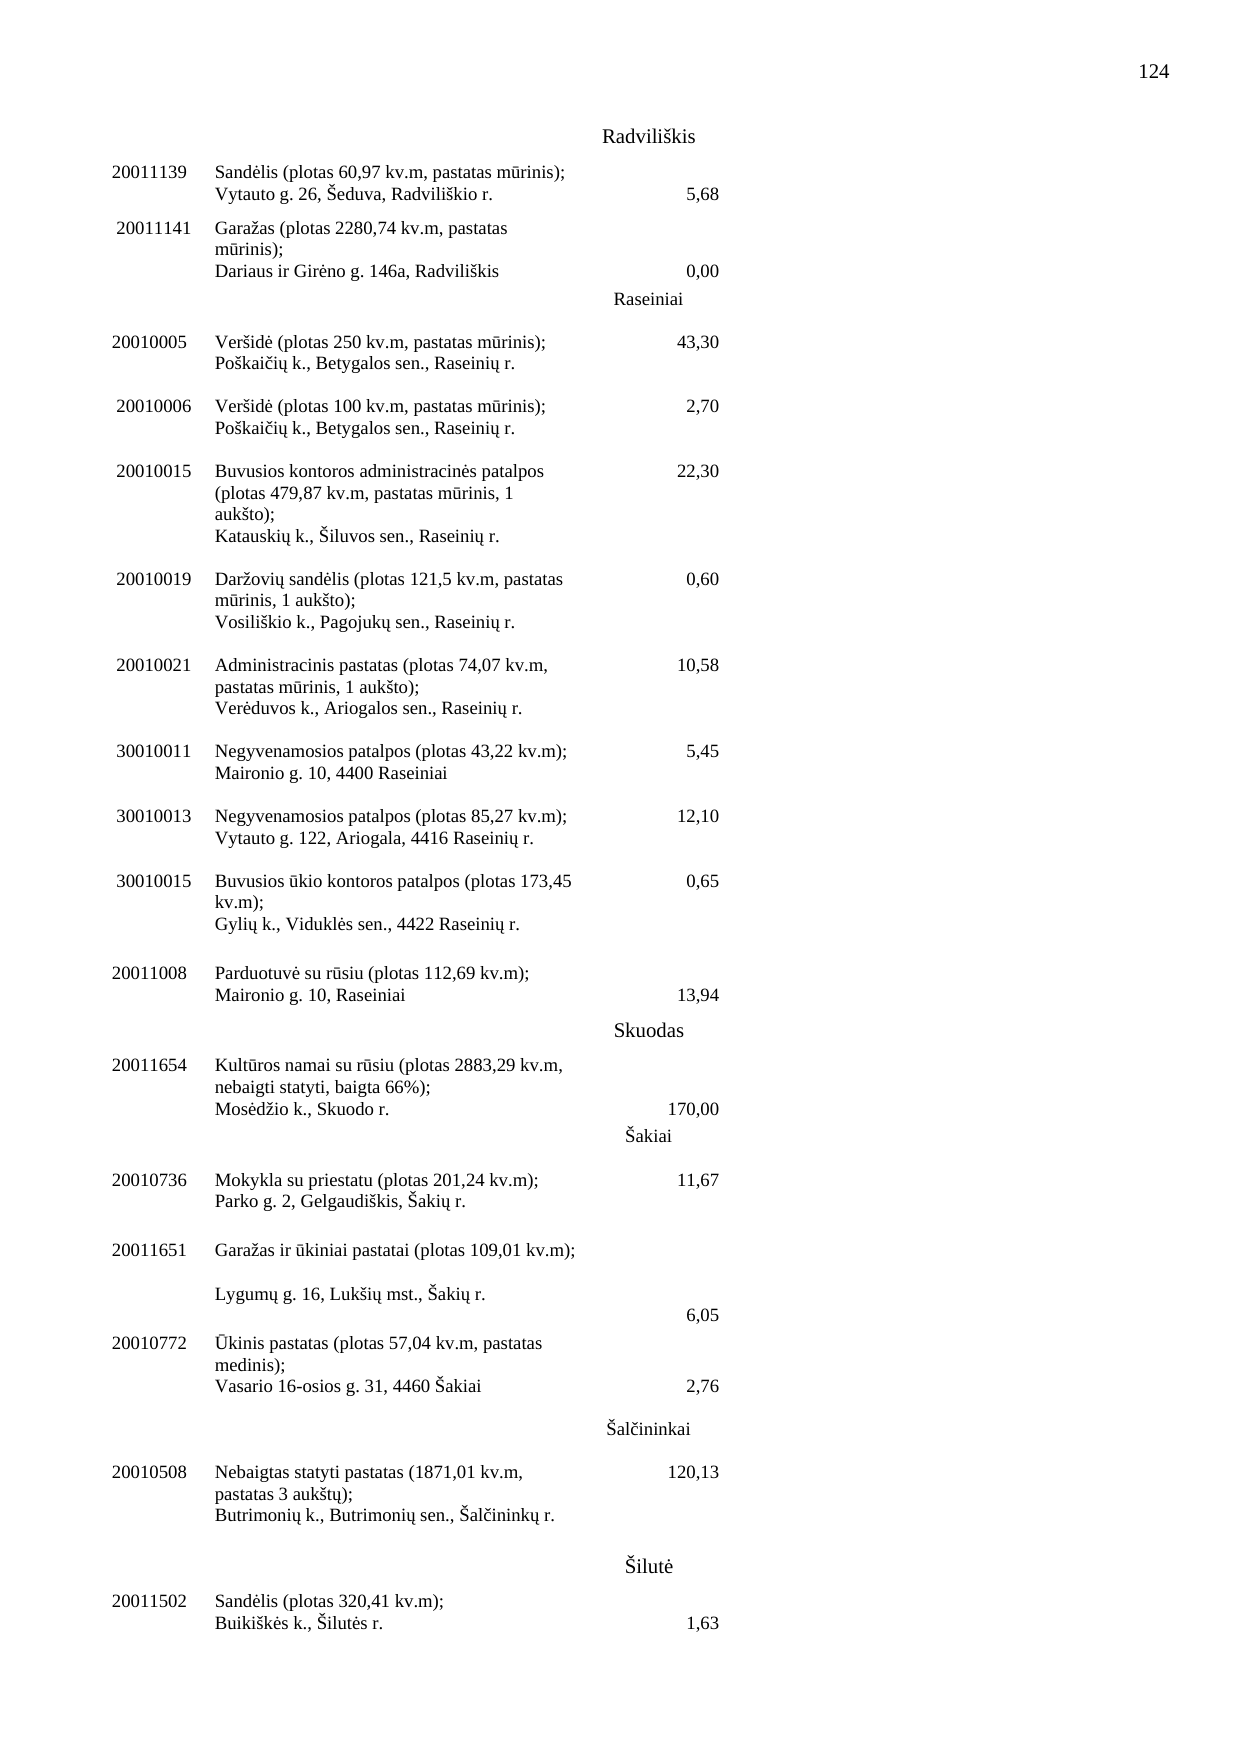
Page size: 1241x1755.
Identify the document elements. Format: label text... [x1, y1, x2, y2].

table_cell 12,10 [587, 805, 735, 870]
table_cell 2,70 [587, 395, 735, 460]
table_cell Radviliškis [100, 118, 1192, 155]
table_cell 30010013 [100, 805, 203, 870]
table_cell 5,68 [587, 155, 735, 210]
table_cell [735, 1584, 853, 1640]
table_cell 30010011 [100, 740, 203, 805]
table_cell [1104, 1332, 1192, 1418]
table_cell [735, 1048, 853, 1125]
table_cell [853, 1233, 971, 1332]
table_cell Mokykla su priestatu (plotas 201,24 kv.m); Parko g. 2, Gelgaudiškis, Šakių r. [203, 1169, 587, 1233]
table_cell [735, 654, 853, 740]
table_cell 120,13 [587, 1461, 735, 1547]
table_cell [735, 210, 853, 287]
table_cell 20010772 [100, 1332, 203, 1418]
table_cell 0,00 [587, 210, 735, 287]
table_cell 20010006 [100, 395, 203, 460]
table_cell 22,30 [587, 460, 735, 568]
table_cell 11,67 [587, 1169, 735, 1233]
table_cell [971, 568, 1104, 654]
table_cell Veršidė (plotas 250 kv.m, pastatas mūrinis); Poškaičių k., Betygalos sen., Raseinių r. [203, 331, 587, 395]
table_cell 43,30 [587, 331, 735, 395]
table_cell Skuodas [100, 1012, 1192, 1048]
table_cell Šakiai [100, 1125, 1192, 1168]
table_cell [1104, 1233, 1192, 1332]
table_cell Šilutė [100, 1548, 1192, 1584]
table_cell [1104, 1169, 1192, 1233]
table_cell [735, 805, 853, 870]
table_cell [1104, 155, 1192, 210]
table_cell [735, 740, 853, 805]
table_cell Sandėlis (plotas 320,41 kv.m); Buikiškės k., Šilutės r. [203, 1584, 587, 1640]
table_cell [971, 1233, 1104, 1332]
table_cell [735, 155, 853, 210]
table_cell [971, 1461, 1104, 1547]
table_cell 10,58 [587, 654, 735, 740]
table_cell [971, 1169, 1104, 1233]
table_cell [1104, 870, 1192, 956]
table_cell [735, 1332, 853, 1418]
table_cell Nebaigtas statyti pastatas (1871,01 kv.m, pastatas 3 aukštų); Butrimonių k., Butrimonių sen., Šalčininkų r. [203, 1461, 587, 1547]
table_cell Buvusios ūkio kontoros patalpos (plotas 173,45 kv.m); Gylių k., Viduklės sen., 4422 Raseinių r. [203, 870, 587, 956]
table_cell [853, 1048, 971, 1125]
table_cell Administracinis pastatas (plotas 74,07 kv.m, pastatas mūrinis, 1 aukšto); Verėduvos k., Ariogalos sen., Raseinių r. [203, 654, 587, 740]
table_cell Garažas ir ūkiniai pastatai (plotas 109,01 kv.m); Lygumų g. 16, Lukšių mst., Šakių r. [203, 1233, 587, 1332]
table_cell 20010508 [100, 1461, 203, 1547]
table_cell Buvusios kontoros administracinės patalpos (plotas 479,87 kv.m, pastatas mūrinis, 1 aukšto); Katauskių k., Šiluvos sen., Raseinių r. [203, 460, 587, 568]
table_cell [1104, 568, 1192, 654]
table_cell 20010021 [100, 654, 203, 740]
table_cell [853, 870, 971, 956]
table_cell [971, 460, 1104, 568]
table_cell [971, 654, 1104, 740]
table_cell 20011141 [100, 210, 203, 287]
table_cell [735, 1461, 853, 1547]
table_cell [735, 395, 853, 460]
table_cell 20011651 [100, 1233, 203, 1332]
table_cell [853, 654, 971, 740]
table_cell 5,45 [587, 740, 735, 805]
table_cell Parduotuvė su rūsiu (plotas 112,69 kv.m); Maironio g. 10, Raseiniai [203, 956, 587, 1012]
table_cell [853, 568, 971, 654]
table_cell 20010005 [100, 331, 203, 395]
table_cell 0,65 [587, 870, 735, 956]
table_cell Negyvenamosios patalpos (plotas 43,22 kv.m); Maironio g. 10, 4400 Raseiniai [203, 740, 587, 805]
table_cell [971, 1584, 1104, 1640]
table_cell 20011008 [100, 956, 203, 1012]
table_cell [735, 460, 853, 568]
table_cell [971, 331, 1104, 395]
table_cell [971, 740, 1104, 805]
table_cell [853, 210, 971, 287]
table_cell [735, 1169, 853, 1233]
table_cell 0,60 [587, 568, 735, 654]
table_cell 13,94 [587, 956, 735, 1012]
table_cell 20010736 [100, 1169, 203, 1233]
table_cell [1104, 210, 1192, 287]
table_cell Raseiniai [100, 288, 1192, 331]
table_cell [971, 395, 1104, 460]
table_cell [853, 395, 971, 460]
table_cell 20010019 [100, 568, 203, 654]
table_cell [1104, 1461, 1192, 1547]
table_cell [735, 1233, 853, 1332]
table_cell [971, 1048, 1104, 1125]
table_cell [853, 805, 971, 870]
table_cell [735, 568, 853, 654]
table_cell [1104, 740, 1192, 805]
table_cell Kultūros namai su rūsiu (plotas 2883,29 kv.m, nebaigti statyti, baigta 66%); Mosėdžio k., Skuodo r. [203, 1048, 587, 1125]
table_cell 30010015 [100, 870, 203, 956]
table_cell 20011139 [100, 155, 203, 210]
table_cell [1104, 805, 1192, 870]
table_cell [853, 740, 971, 805]
table_cell [853, 155, 971, 210]
table_cell [853, 956, 971, 1012]
table_cell [735, 870, 853, 956]
table_cell [853, 331, 971, 395]
table_cell Veršidė (plotas 100 kv.m, pastatas mūrinis); Poškaičių k., Betygalos sen., Raseinių r. [203, 395, 587, 460]
table_cell [1104, 460, 1192, 568]
table_cell [853, 1584, 971, 1640]
table_cell 170,00 [587, 1048, 735, 1125]
table_cell [1104, 1048, 1192, 1125]
table_cell [971, 155, 1104, 210]
table_cell Daržovių sandėlis (plotas 121,5 kv.m, pastatas mūrinis, 1 aukšto); Vosiliškio k., Pagojukų sen., Raseinių r. [203, 568, 587, 654]
table_cell 2,76 [587, 1332, 735, 1418]
table_cell [853, 460, 971, 568]
table_cell Ūkinis pastatas (plotas 57,04 kv.m, pastatas medinis); Vasario 16-osios g. 31, 4460 Šakiai [203, 1332, 587, 1418]
table_cell [1104, 395, 1192, 460]
table_cell 20010015 [100, 460, 203, 568]
table_cell 20011502 [100, 1584, 203, 1640]
table_cell 20011654 [100, 1048, 203, 1125]
table_cell [853, 1332, 971, 1418]
table_cell 1,63 [587, 1584, 735, 1640]
table_cell Sandėlis (plotas 60,97 kv.m, pastatas mūrinis); Vytauto g. 26, Šeduva, Radviliškio r. [203, 155, 587, 210]
table_cell [971, 210, 1104, 287]
table_cell [971, 805, 1104, 870]
table_cell Garažas (plotas 2280,74 kv.m, pastatas mūrinis); Dariaus ir Girėno g. 146a, Radviliškis [203, 210, 587, 287]
table_cell Šalčininkai [100, 1418, 1192, 1461]
table_cell [971, 956, 1104, 1012]
table_cell [853, 1461, 971, 1547]
table_cell [735, 331, 853, 395]
table_cell [971, 870, 1104, 956]
table_cell [971, 1332, 1104, 1418]
table_cell [1104, 331, 1192, 395]
table_cell [1104, 654, 1192, 740]
table_cell [853, 1169, 971, 1233]
table_cell [1104, 956, 1192, 1012]
table_cell 6,05 [587, 1233, 735, 1332]
table_cell [735, 956, 853, 1012]
table_cell [1104, 1584, 1192, 1640]
table_cell Negyvenamosios patalpos (plotas 85,27 kv.m); Vytauto g. 122, Ariogala, 4416 Raseinių r. [203, 805, 587, 870]
